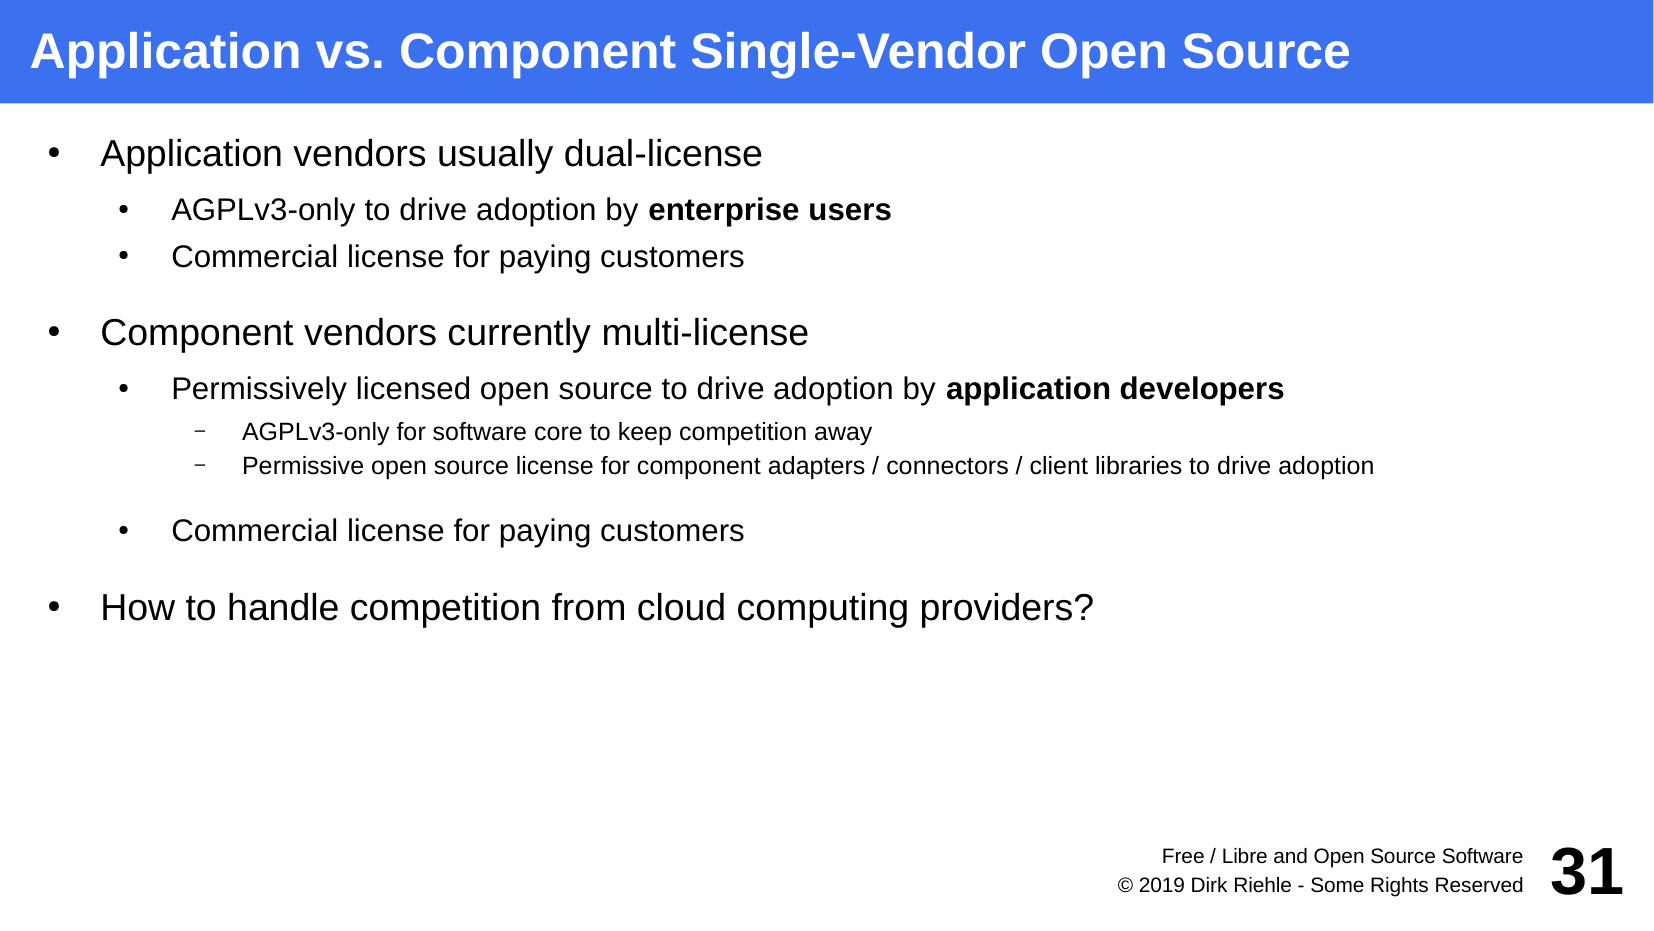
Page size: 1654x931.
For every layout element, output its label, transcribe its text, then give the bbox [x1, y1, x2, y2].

list Application vendors usually dual-license AGPLv3-only to drive adoption by enterprise users Commercial license for paying customers Component vendors currently multi-license Permissively licensed open source to drive adoption by application developers AGPLv3-only for software core to keep competition away Permissive open source license for component adapters / connectors / client libraries to drive adoption Commercial license for paying customers How to handle competition from cloud computing providers? [29, 132, 1625, 813]
title Application vs. Component Single-Vendor Open Source [0, 0, 1654, 104]
